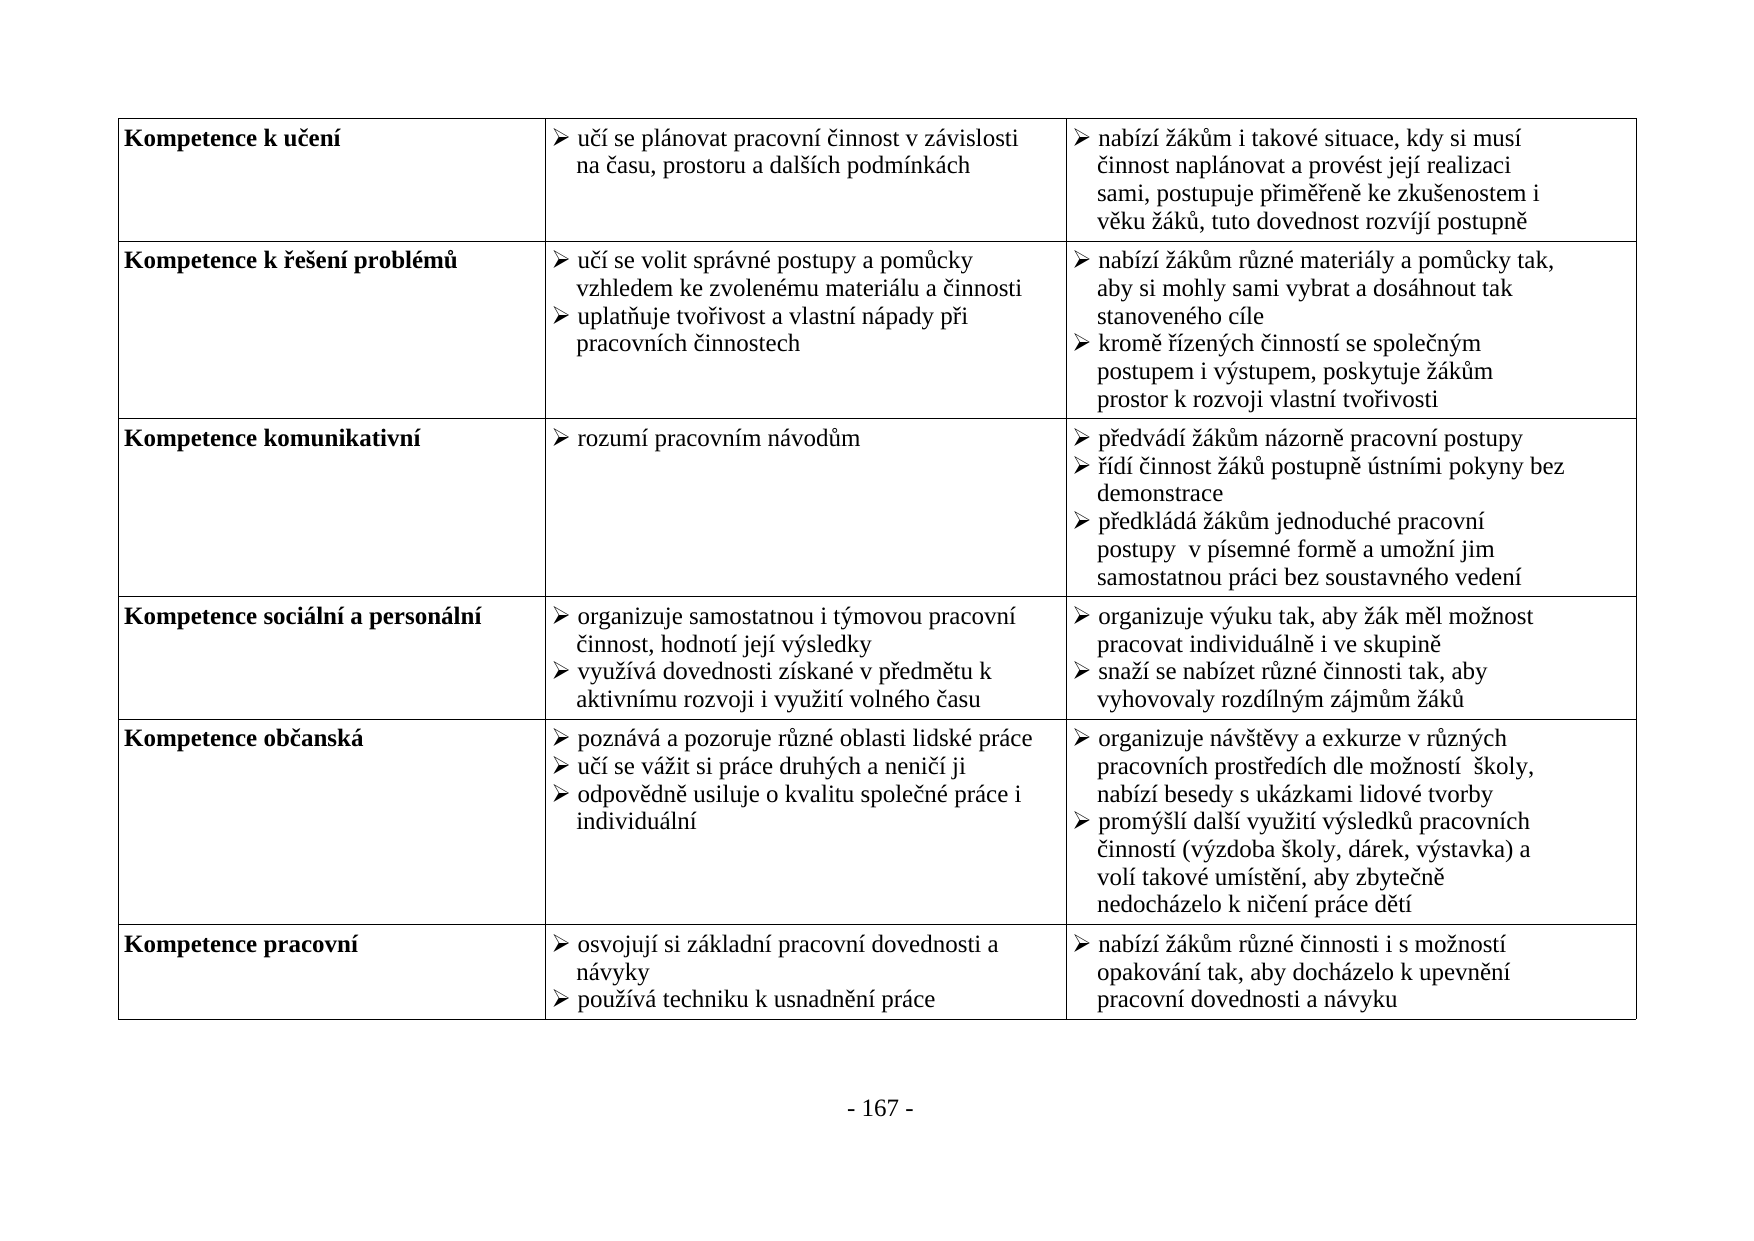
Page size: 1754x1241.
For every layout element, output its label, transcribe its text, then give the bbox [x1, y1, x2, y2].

table_cell Kompetence k učení [119, 119, 545, 241]
table_cell Kompetence pracovní [119, 925, 545, 1019]
table_cell ➢ rozumí pracovním návodům [546, 419, 1066, 596]
table_cell ➢ nabízí žákům i takové situace, kdy si musí činnost naplánovat a provést její realizaci sami, postupuje přiměřeně ke zkušenostem i věku žáků, tuto dovednost rozvíjí postupně [1067, 119, 1636, 241]
table_cell Kompetence občanská [119, 720, 545, 924]
table_cell ➢ organizuje návštěvy a exkurze v různých pracovních prostředích dle možností školy, nabízí besedy s ukázkami lidové tvorby ➢ promýšlí další využití výsledků pracovních činností (výzdoba školy, dárek, výstavka) a volí takové umístění, aby zbytečně nedocházelo k ničení práce dětí [1067, 720, 1636, 924]
table_cell ➢ nabízí žákům různé činnosti i s možností opakování tak, aby docházelo k upevnění pracovní dovednosti a návyku [1067, 925, 1636, 1019]
table_cell ➢ poznává a pozoruje různé oblasti lidské práce ➢ učí se vážit si práce druhých a neničí ji ➢ odpovědně usiluje o kvalitu společné práce i individuální [546, 720, 1066, 924]
table_cell ➢ organizuje výuku tak, aby žák měl možnost pracovat individuálně i ve skupině ➢ snaží se nabízet různé činnosti tak, aby vyhovovaly rozdílným zájmům žáků [1067, 597, 1636, 718]
table_cell ➢ učí se plánovat pracovní činnost v závislosti na času, prostoru a dalších podmínkách [546, 119, 1066, 241]
table_cell ➢ nabízí žákům různé materiály a pomůcky tak, aby si mohly sami vybrat a dosáhnout tak stanoveného cíle ➢ kromě řízených činností se společným postupem i výstupem, poskytuje žákům prostor k rozvoji vlastní tvořivosti [1067, 242, 1636, 418]
table_cell Kompetence k řešení problémů [119, 242, 545, 418]
table_cell ➢ organizuje samostatnou i týmovou pracovní činnost, hodnotí její výsledky ➢ využívá dovednosti získané v předmětu k aktivnímu rozvoji i využití volného času [546, 597, 1066, 718]
table_cell ➢ předvádí žákům názorně pracovní postupy ➢ řídí činnost žáků postupně ústními pokyny bez demonstrace ➢ předkládá žákům jednoduché pracovní postupy v písemné formě a umožní jim samostatnou práci bez soustavného vedení [1067, 419, 1636, 596]
table_cell ➢ učí se volit správné postupy a pomůcky vzhledem ke zvolenému materiálu a činnosti ➢ uplatňuje tvořivost a vlastní nápady při pracovních činnostech [546, 242, 1066, 418]
table_cell ➢ osvojují si základní pracovní dovednosti a návyky ➢ používá techniku k usnadnění práce [546, 925, 1066, 1019]
table_cell Kompetence sociální a personální [119, 597, 545, 718]
table_cell Kompetence komunikativní [119, 419, 545, 596]
